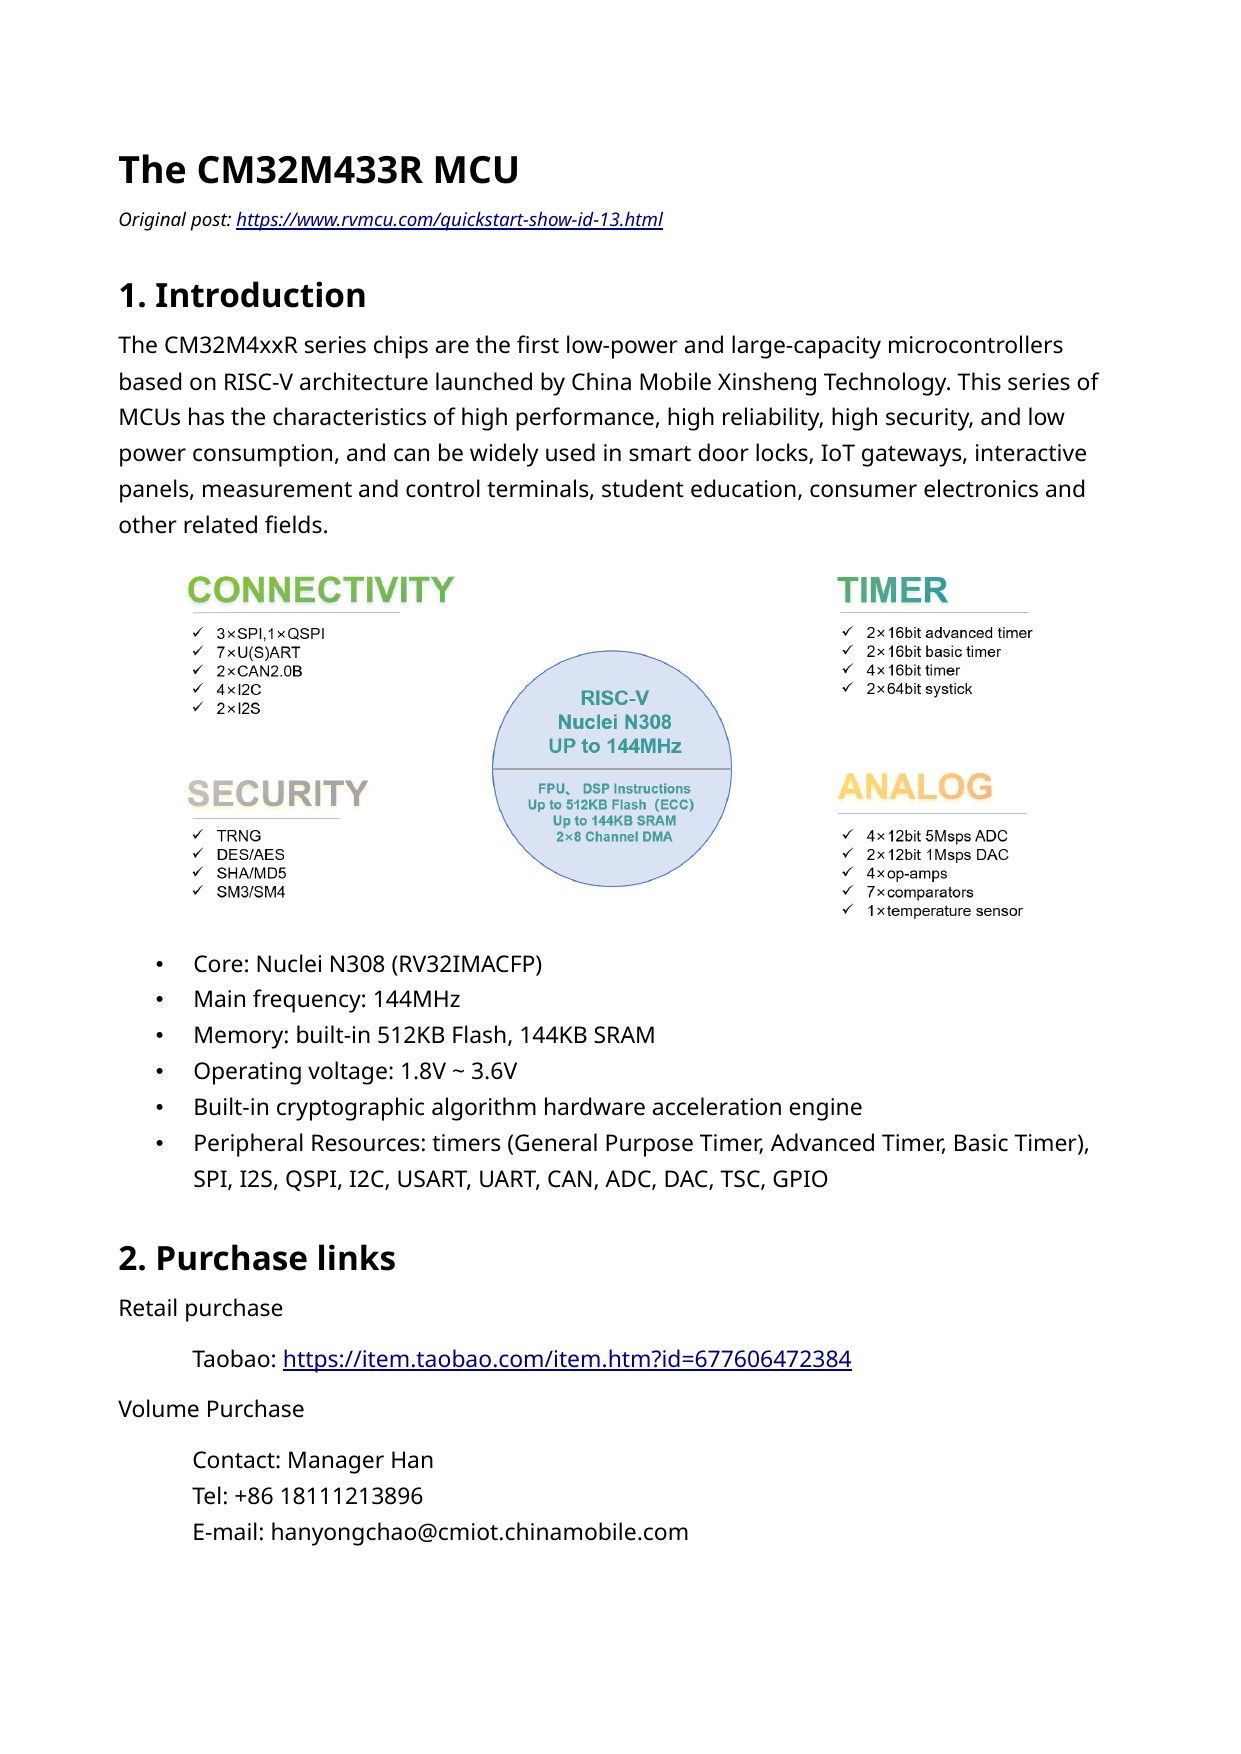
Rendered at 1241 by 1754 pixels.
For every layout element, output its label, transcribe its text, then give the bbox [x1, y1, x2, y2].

text Contact: Manager Han [192, 1444, 1122, 1475]
text Original post: https://www.rvmcu.com/quickstart-show-id-13.html [118, 207, 1122, 232]
text The CM32M4xxR series chips are the first low-power and large-capacity microcontrollers based on RISC-V architecture launched by China Mobile Xinsheng Technology. This series of MCUs has the characteristics of high performance, high reliability, high security, and low power consumption, and can be widely used in smart door locks, IoT gateways, interactive panels, measurement and control terminals, student education, consumer electronics and other related fields. [118, 329, 1122, 540]
list Core: Nuclei N308 (RV32IMACFP) [156, 947, 1122, 979]
text Retail purchase [118, 1292, 1122, 1324]
text E-mail: hanyongchao@cmiot.chinamobile.com [192, 1516, 1122, 1547]
subtitle 2. Purchase links [118, 1234, 1122, 1280]
subtitle The CM32M433R MCU [118, 143, 1122, 194]
picture [177, 559, 1063, 929]
text Taobao: https://item.taobao.com/item.htm?id=677606472384 [192, 1343, 1122, 1374]
list Peripheral Resources: timers (General Purpose Timer, Advanced Timer, Basic Timer), SPI, I2S, QSPI, I2C, USART, UART, CAN, ADC, DAC, TSC, GPIO [156, 1127, 1122, 1194]
list Operating voltage: 1.8V ~ 3.6V [156, 1055, 1122, 1087]
text Volume Purchase [118, 1393, 1122, 1425]
subtitle 1. Introduction [118, 272, 1122, 317]
list Memory: built-in 512KB Flash, 144KB SRAM [156, 1019, 1122, 1051]
text Tel: +86 18111213896 [192, 1480, 1122, 1511]
list Built-in cryptographic algorithm hardware acceleration engine [156, 1091, 1122, 1122]
list Main frequency: 144MHz [156, 983, 1122, 1015]
